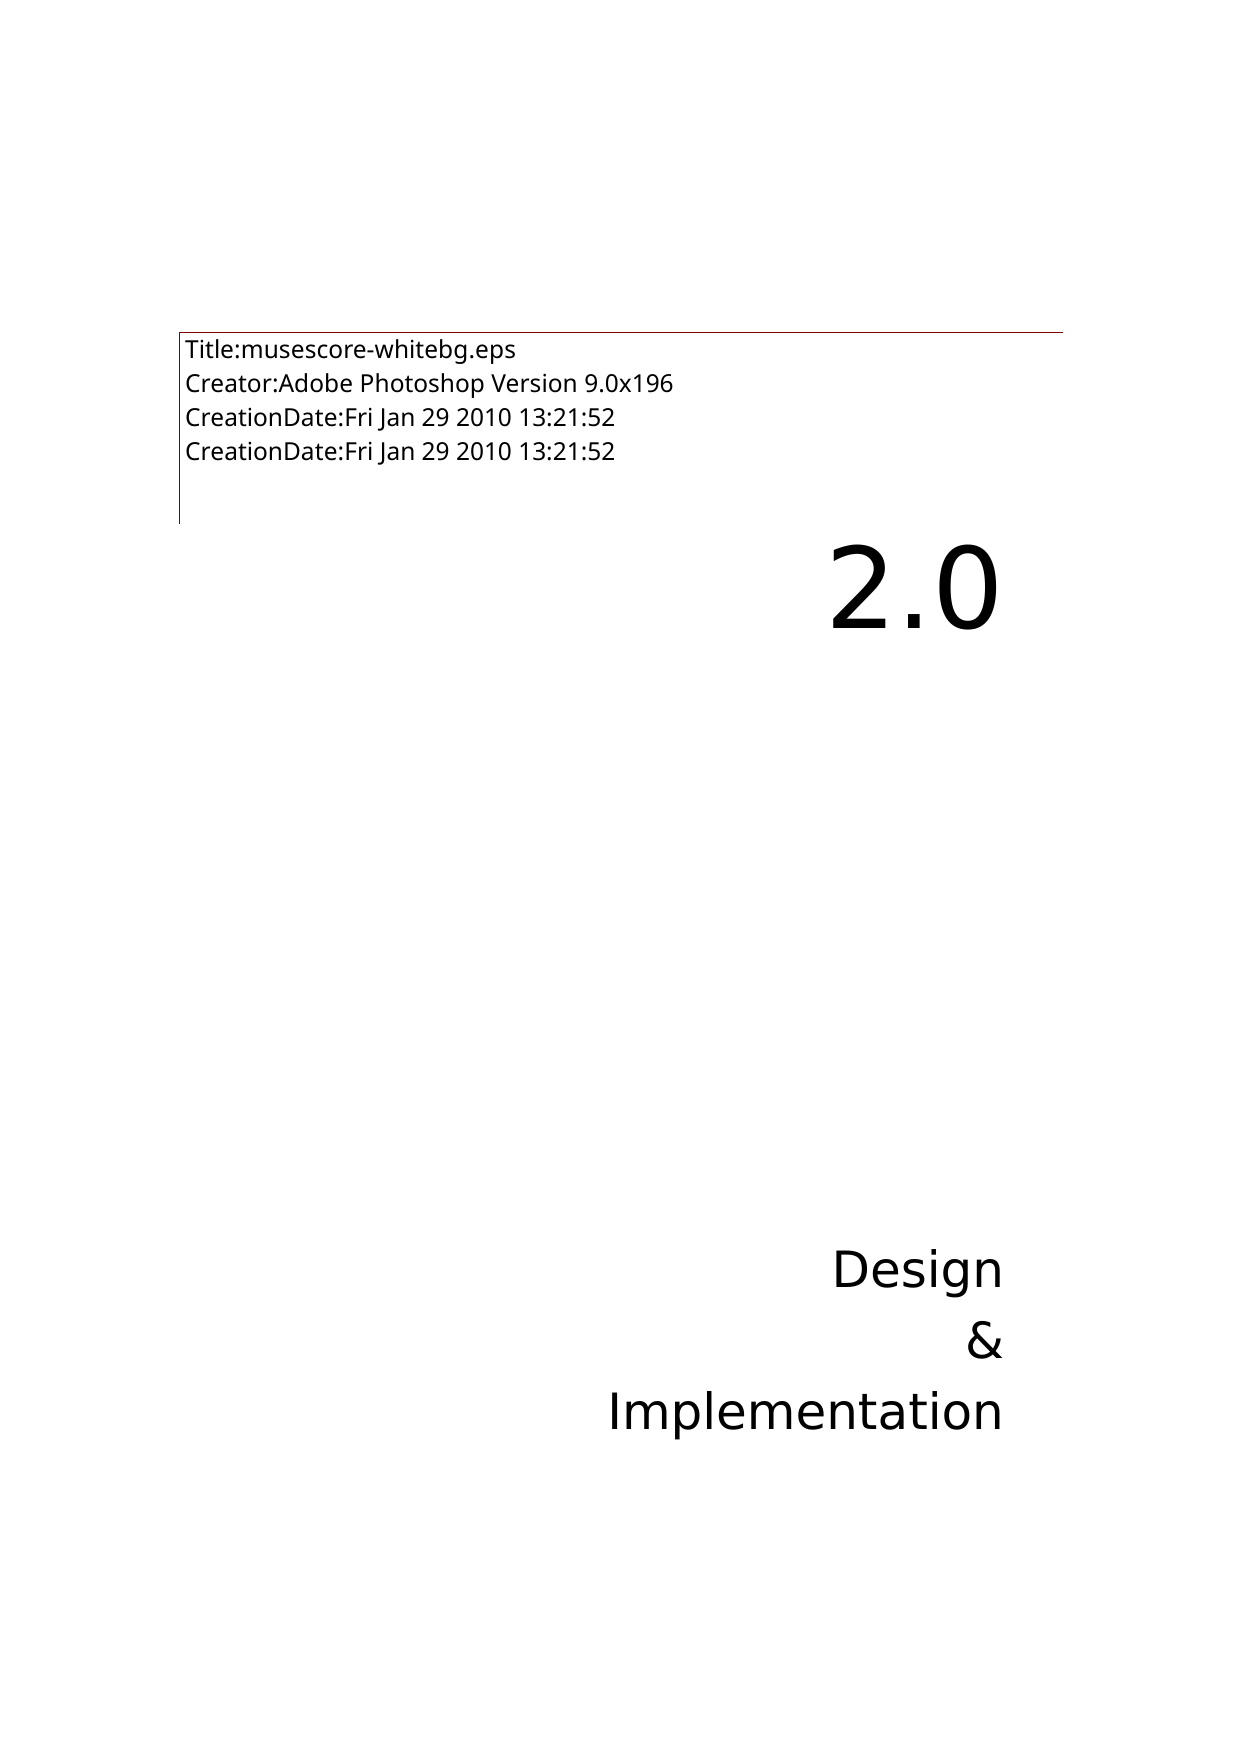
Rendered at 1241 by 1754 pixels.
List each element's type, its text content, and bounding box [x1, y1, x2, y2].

text & [118, 1312, 1004, 1370]
text 2.0 [118, 331, 1004, 655]
text Design [118, 1241, 1004, 1299]
text Implementation [118, 1383, 1004, 1441]
